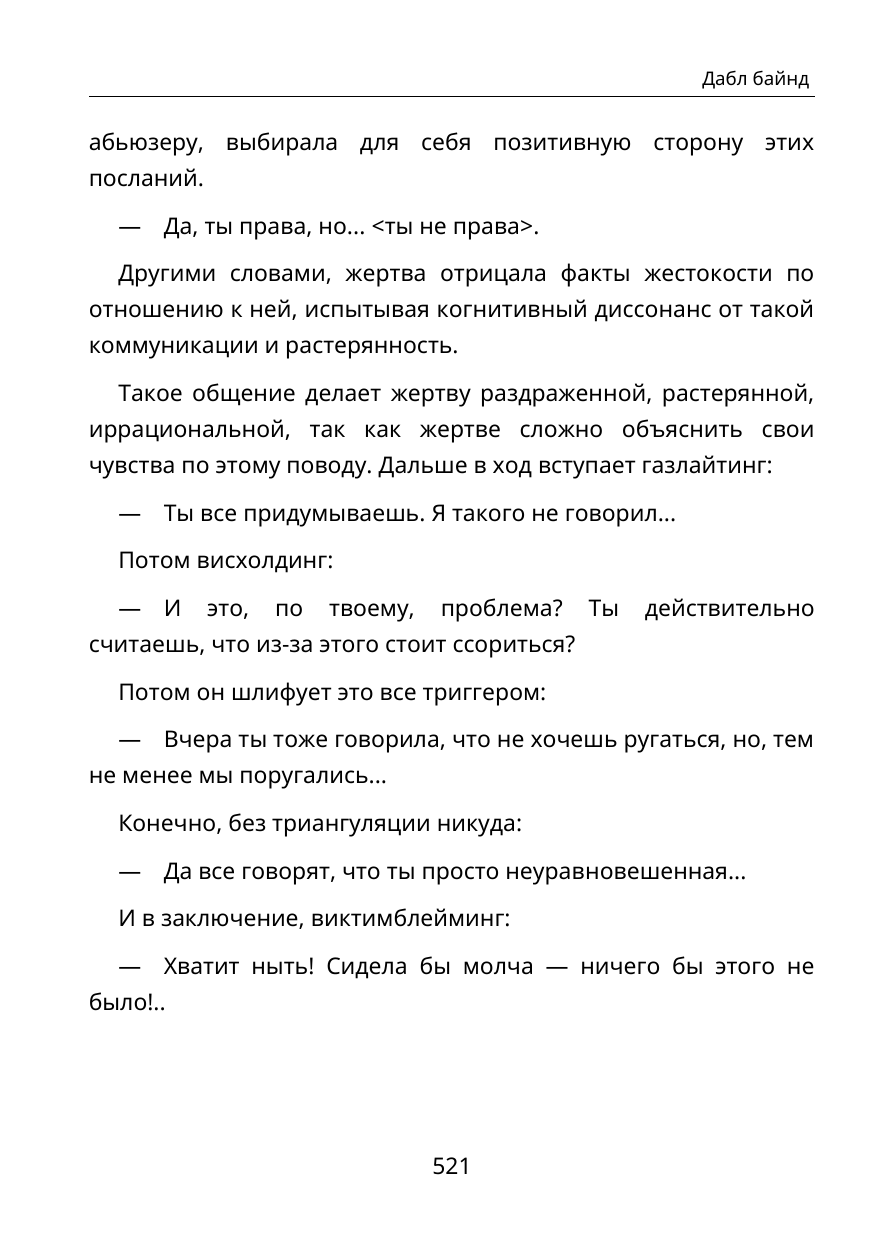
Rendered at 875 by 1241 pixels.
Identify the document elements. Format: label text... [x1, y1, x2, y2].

text Другими словами, жертва отрицала факты жестокости по отношению к ней, испытывая когнитивный диссонанс от такой коммуникации и растерянность. [88, 257, 815, 361]
text абьюзеру, выбирала для себя позитивную сторону этих посланий. [88, 126, 815, 193]
list Хватит ныть! Сидела бы молча — ничего бы этого не было!.. [88, 950, 815, 1017]
text Такое общение делает жертву раздраженной, растерянной, иррациональной, так как жертве сложно объяснить свои чувства по этому поводу. Дальше в ход вступает газлайтинг: [88, 377, 815, 480]
text Потом он шлифует это все триггером: [88, 676, 815, 707]
text Потом висхолдинг: [88, 544, 815, 576]
list Ты все придумываешь. Я такого не говорил... [88, 497, 815, 528]
list И это, по твоему, проблема? Ты действительно считаешь, что из-за этого стоит ссориться? [88, 592, 815, 659]
list Вчера ты тоже говорила, что не хочешь ругаться, но, тем не менее мы поругались... [88, 723, 815, 791]
list Да все говорят, что ты просто неурав­новешенная... [88, 855, 815, 886]
text И в заключение, виктимблейминг: [88, 902, 815, 934]
text Конечно, без триангуляции никуда: [88, 807, 815, 838]
list Да, ты права, но... <ты не права>. [88, 210, 815, 241]
